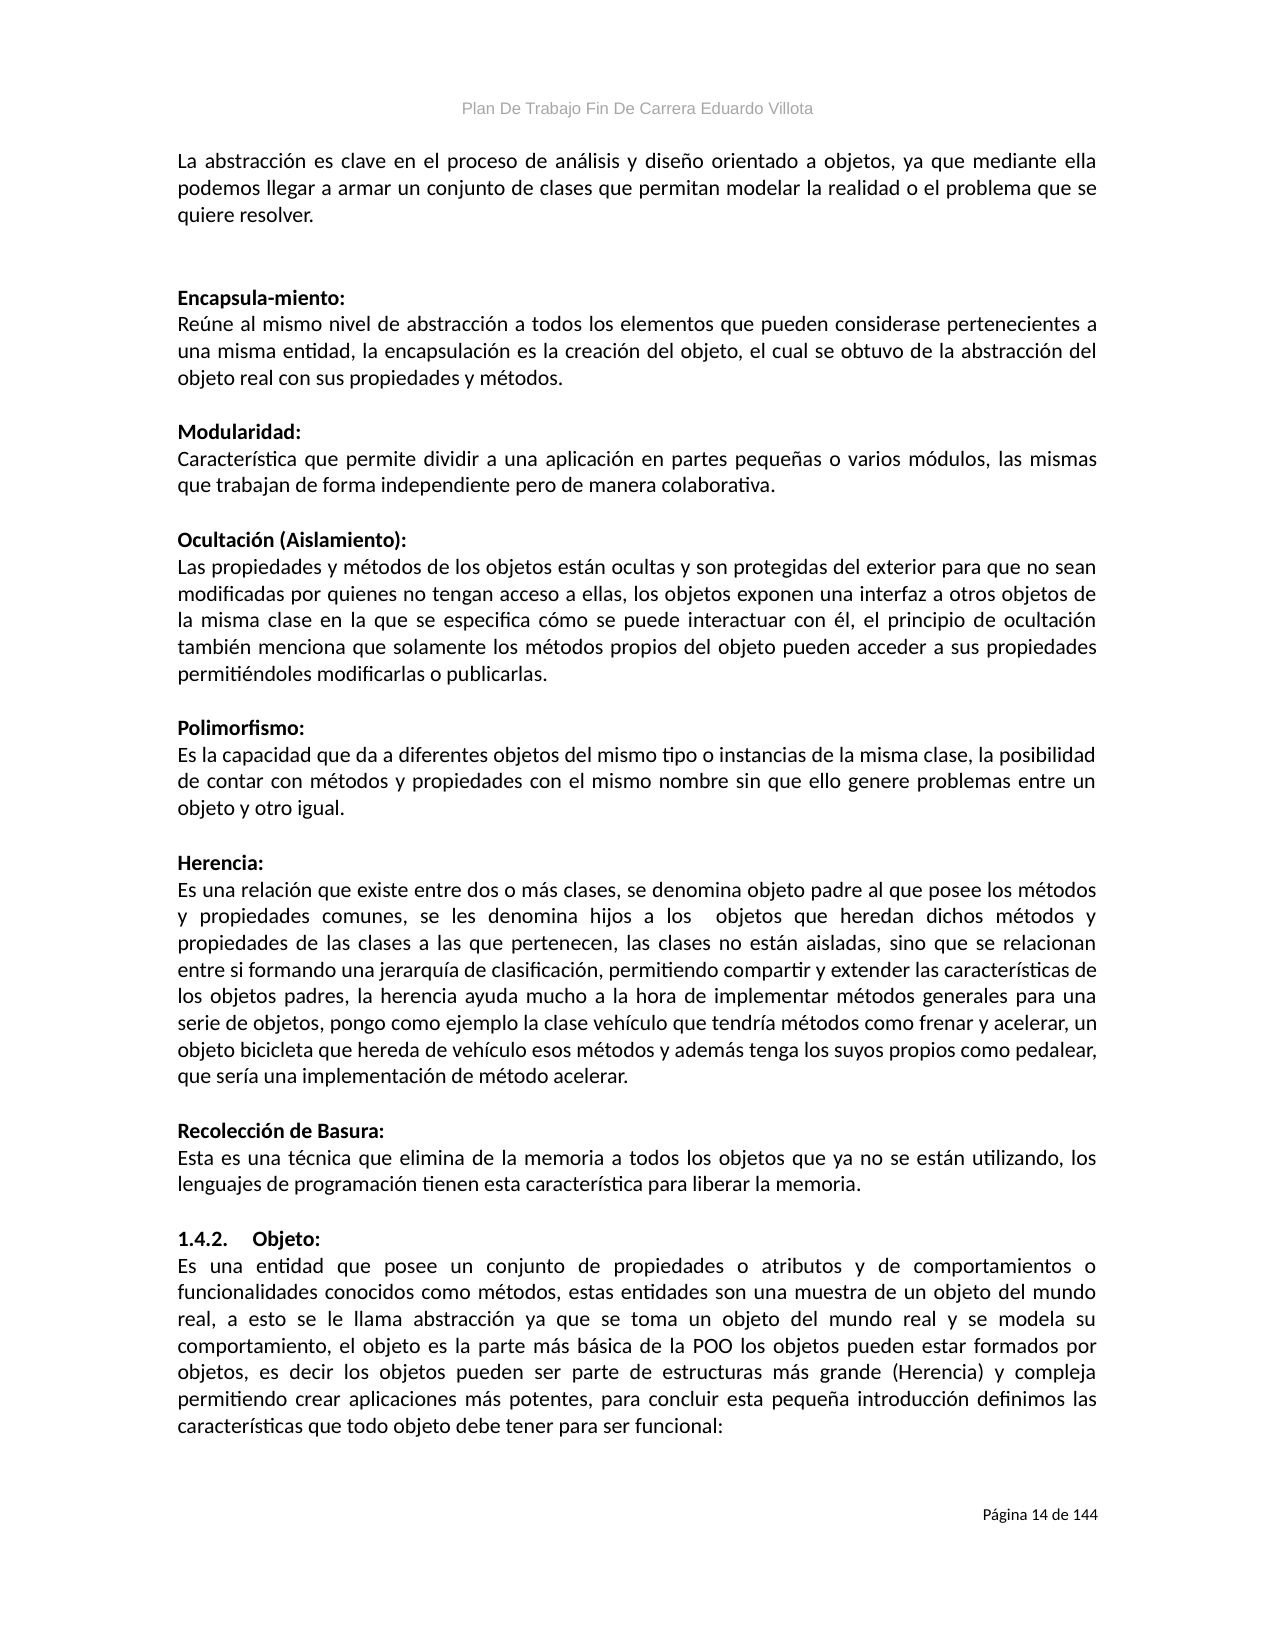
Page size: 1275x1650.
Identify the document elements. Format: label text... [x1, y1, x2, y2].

text Las propiedades y métodos de los objetos están ocultas y son protegidas del exterior para que no sean modificadas por quienes no tengan acceso a ellas, los objetos exponen una interfaz a otros objetos de la misma clase en la que se especifica cómo se puede interactuar con él, el principio de ocultación también menciona que solamente los métodos propios del objeto pueden acceder a sus propiedades permitiéndoles modificarlas o publicarlas. [177, 553, 1098, 686]
text Esta es una técnica que elimina de la memoria a todos los objetos que ya no se están utilizando, los lenguajes de programación tienen esta característica para liberar la memoria. [177, 1144, 1098, 1197]
text Característica que permite dividir a una aplicación en partes pequeñas o varios módulos, las mismas que trabajan de forma independiente pero de manera colaborativa. [177, 445, 1098, 498]
text Es una entidad que posee un conjunto de propiedades o atributos y de comportamientos o funcionalidades conocidos como métodos, estas entidades son una muestra de un objeto del mundo real, a esto se le llama abstracción ya que se toma un objeto del mundo real y se modela su comportamiento, el objeto es la parte más básica de la POO los objetos pueden estar formados por objetos, es decir los objetos pueden ser parte de estructuras más grande (Herencia) y compleja permitiendo crear aplicaciones más potentes, para concluir esta pequeña introducción definimos las características que todo objeto debe tener para ser funcional: [177, 1252, 1098, 1438]
text Modularidad: [177, 418, 1098, 445]
text Encapsula-miento: [177, 284, 1098, 310]
text Reúne al mismo nivel de abstracción a todos los elementos que pueden considerase pertenecientes a una misma entidad, la encapsulación es la creación del objeto, el cual se obtuvo de la abstracción del objeto real con sus propiedades y métodos. [177, 310, 1098, 390]
text 1.4.2. Objeto: [177, 1225, 1098, 1252]
text La abstracción es clave en el proceso de análisis y diseño orientado a objetos, ya que mediante ella podemos llegar a armar un conjunto de clases que permitan modelar la realidad o el problema que se quiere resolver. [177, 148, 1098, 228]
text Polimorfismo: [177, 714, 1098, 741]
text Es la capacidad que da a diferentes objetos del mismo tipo o instancias de la misma clase, la posibilidad de contar con métodos y propiedades con el mismo nombre sin que ello genere problemas entre un objeto y otro igual. [177, 741, 1098, 821]
text Ocultación (Aislamiento): [177, 526, 1098, 553]
text Es una relación que existe entre dos o más clases, se denomina objeto padre al que posee los métodos y propiedades comunes, se les denomina hijos a los objetos que heredan dichos métodos y propiedades de las clases a las que pertenecen, las clases no están aisladas, sino que se relacionan entre si formando una jerarquía de clasificación, permitiendo compartir y extender las características de los objetos padres, la herencia ayuda mucho a la hora de implementar métodos generales para una serie de objetos, pongo como ejemplo la clase vehículo que tendría métodos como frenar y acelerar, un objeto bicicleta que hereda de vehículo esos métodos y además tenga los suyos propios como pedalear, que sería una implementación de método acelerar. [177, 876, 1098, 1089]
text Herencia: [177, 849, 1098, 876]
text Recolección de Basura: [177, 1117, 1098, 1144]
